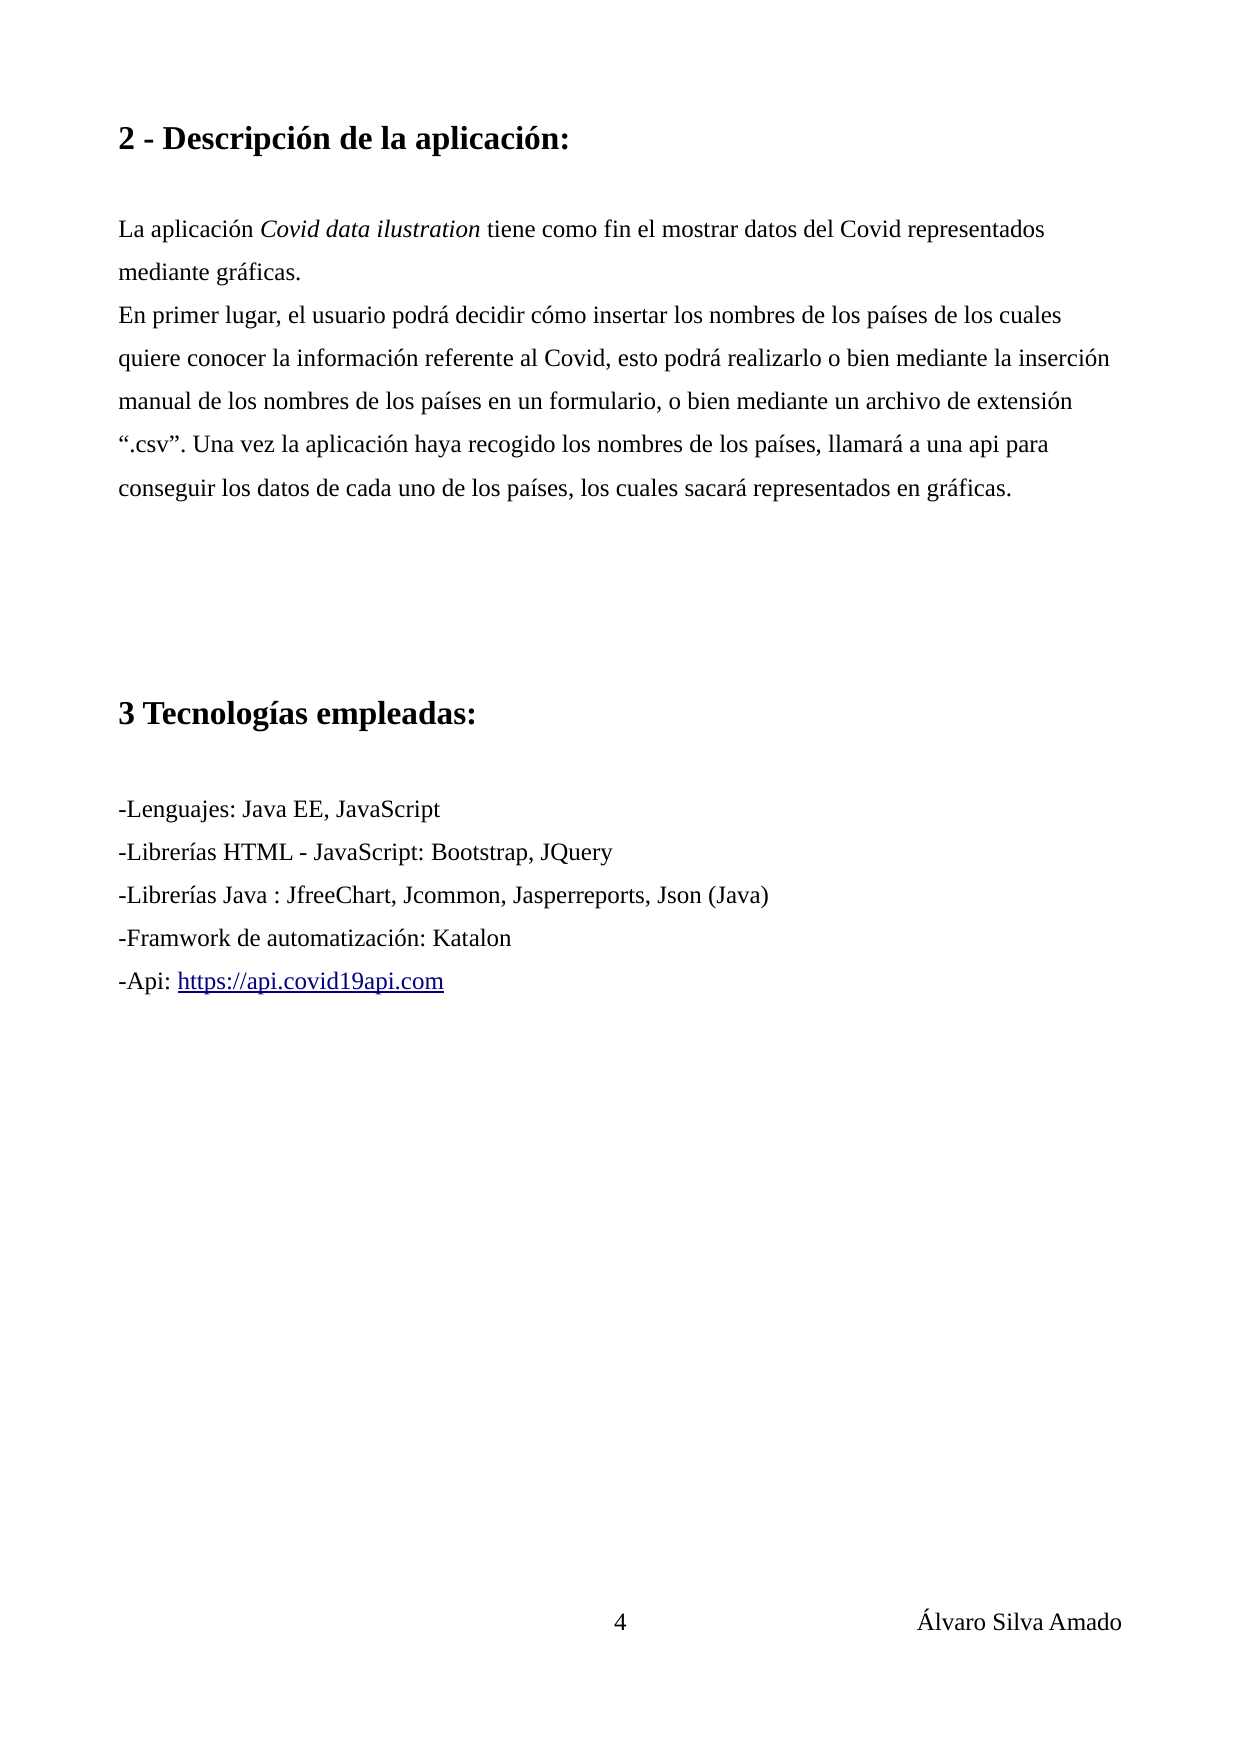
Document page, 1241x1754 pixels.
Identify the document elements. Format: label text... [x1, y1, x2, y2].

text -Lenguajes: Java EE, JavaScript -Librerías HTML - JavaScript: Bootstrap, JQuery [118, 751, 1122, 866]
text -Librerías Java : JfreeChart, Jcommon, Jasperreports, Json (Java) [118, 880, 1122, 909]
text 3 Tecnologías empleadas: [118, 645, 1122, 731]
text 2 - Descripción de la aplicación: La aplicación Covid data ilustration tiene como fin el mostrar datos del Covid representados mediante gráficas. En primer lugar, el usuario podrá decidir cómo insertar los nombres de los países de los cuales quiere conocer la información referente al Covid, esto podrá realizarlo o bien mediante la inserción manual de los nombres de los países en un formulario, o bien mediante un archivo de extensión “.csv”. Una vez la aplicación haya recogido los nombres de los países, llamará a una api para conseguir los datos de cada uno de los países, los cuales sacará representados en gráficas. [118, 118, 1122, 588]
text -Framwork de automatización: Katalon -Api: https://api.covid19api.com [118, 923, 1122, 995]
